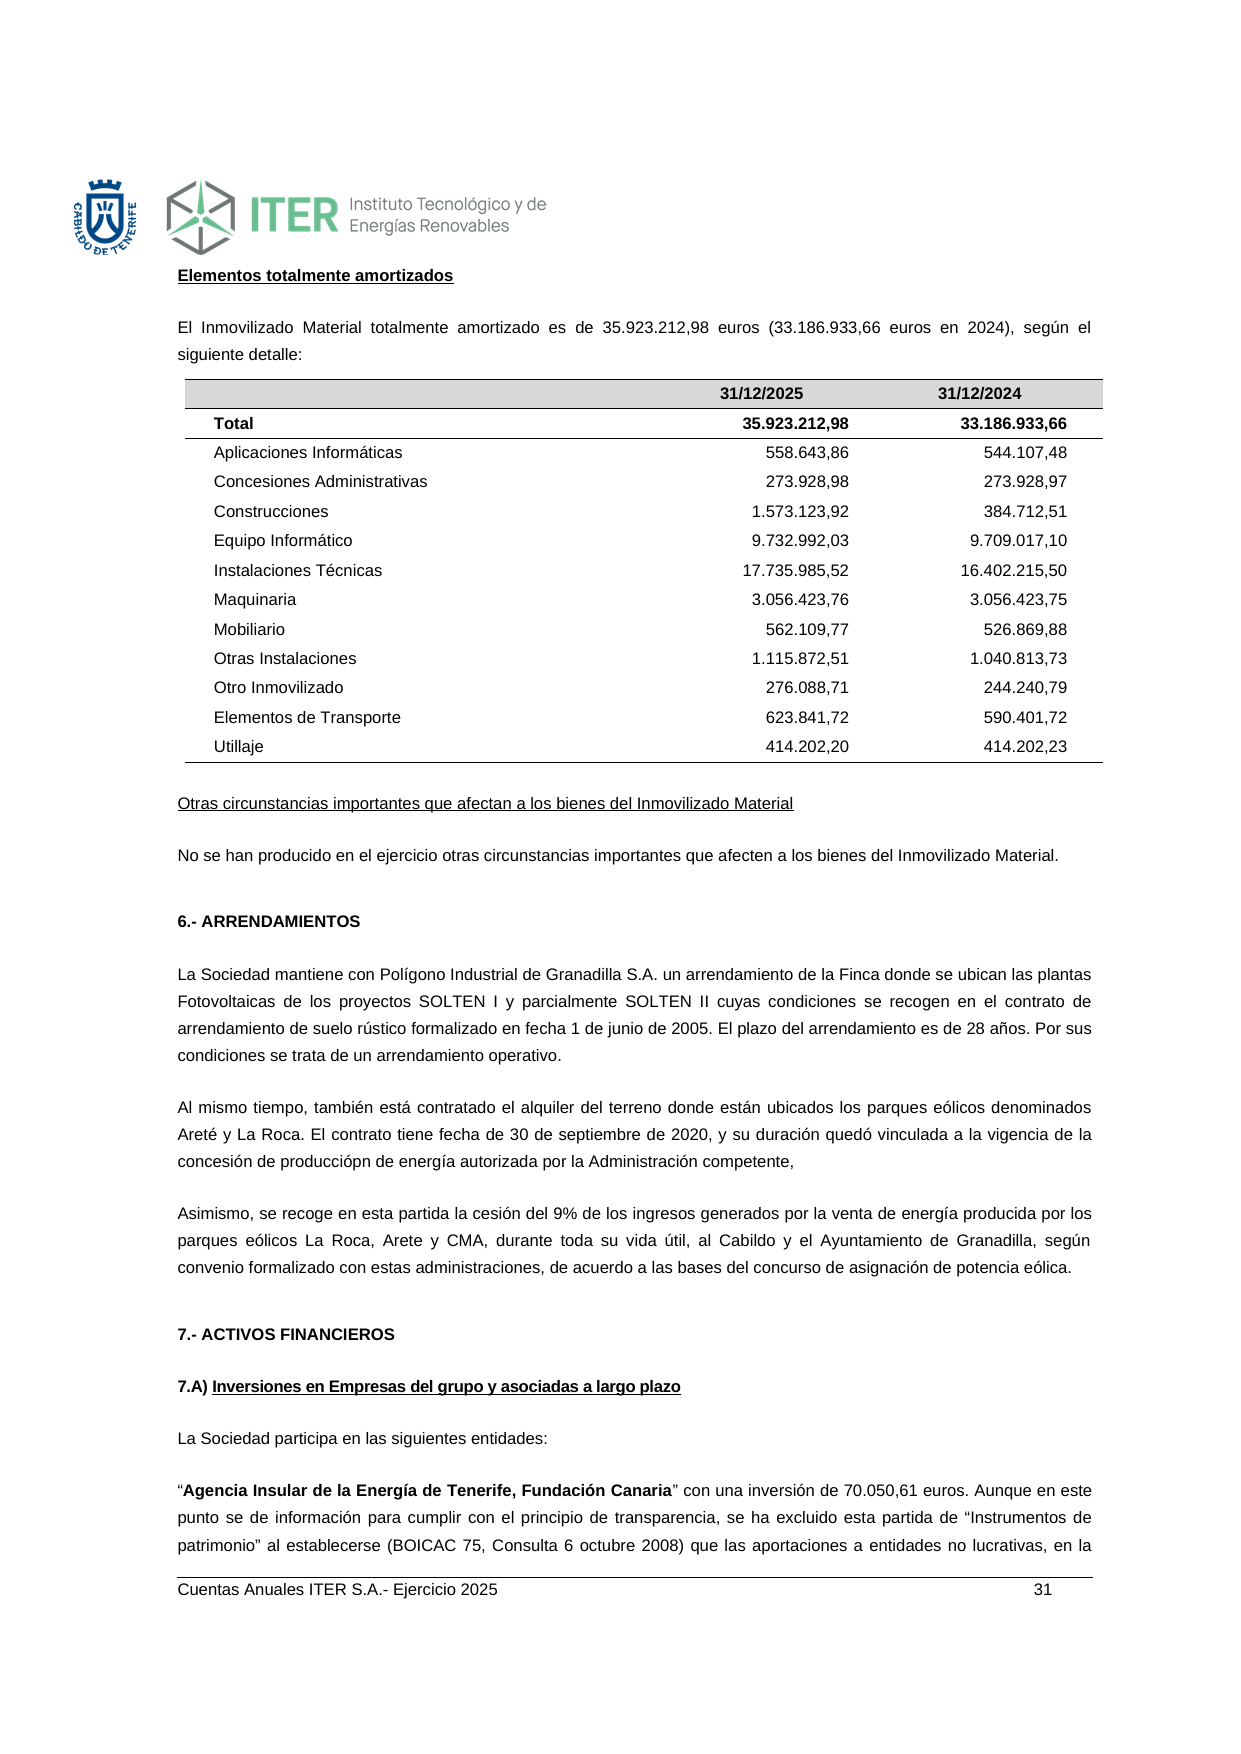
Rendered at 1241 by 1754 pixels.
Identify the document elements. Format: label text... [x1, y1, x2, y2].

text El Inmovilizado Material totalmente amortizado es de 35.923.212,98 euros (33.186.933,66 euros en 2024), según el siguiente detalle: [177, 312, 1092, 366]
table_cell 1.573.123,92 [667, 496, 885, 526]
table_cell 9.732.992,03 [667, 526, 885, 555]
table_cell 384.712,51 [885, 496, 1103, 526]
table_cell 526.869,88 [885, 614, 1103, 644]
table_cell 244.240,79 [885, 673, 1103, 703]
text No se han producido en el ejercicio otras circunstancias importantes que afecten a los bienes del Inmovilizado Material. [177, 840, 1092, 867]
text Elementos totalmente amortizados [177, 260, 1092, 287]
table_header 31/12/2024 [885, 380, 1103, 408]
table_cell 558.643,86 [667, 439, 885, 467]
table_cell 16.402.215,50 [885, 555, 1103, 585]
table_cell 623.841,72 [667, 703, 885, 732]
table_cell 1.115.872,51 [667, 644, 885, 673]
table_cell Mobiliario [185, 614, 667, 644]
table_cell 273.928,98 [667, 467, 885, 496]
table_cell 17.735.985,52 [667, 555, 885, 585]
table_cell Concesiones Administrativas [185, 467, 667, 496]
table_cell 35.923.212,98 [667, 409, 885, 437]
table_cell 1.040.813,73 [885, 644, 1103, 673]
table_cell Aplicaciones Informáticas [185, 439, 667, 467]
table_cell 544.107,48 [885, 439, 1103, 467]
text Otras circunstancias importantes que afectan a los bienes del Inmovilizado Material [177, 788, 1092, 815]
table_cell 414.202,23 [885, 732, 1103, 762]
table_cell Construcciones [185, 496, 667, 526]
table_header 31/12/2025 [667, 380, 885, 408]
table_cell Maquinaria [185, 585, 667, 614]
table_cell 414.202,20 [667, 732, 885, 762]
table_cell Total [185, 409, 667, 437]
table_cell Equipo Informático [185, 526, 667, 555]
text Al mismo tiempo, también está contratado el alquiler del terreno donde están ubicados los parques eólicos denominados Areté y La Roca. El contrato tiene fecha de 30 de septiembre de 2020, y su duración quedó vinculada a la vigencia de la concesión de producciópn de energía autorizada por la Administración competente, [177, 1092, 1092, 1173]
text 7.A) Inversiones en Empresas del grupo y asociadas a largo plazo [177, 1371, 1092, 1398]
text “Agencia Insular de la Energía de Tenerife, Fundación Canaria” con una inversión de 70.050,61 euros. Aunque en este punto se de información para cumplir con el principio de transparencia, se ha excluido esta partida de “Instrumentos de patrimonio” al establecerse (BOICAC 75, Consulta 6 octubre 2008) que las aportaciones a entidades no lucrativas, en la [177, 1475, 1092, 1556]
text La Sociedad participa en las siguientes entidades: [177, 1423, 1093, 1450]
table_cell 3.056.423,76 [667, 585, 885, 614]
table_header [185, 380, 667, 408]
table_cell Otro Inmovilizado [185, 673, 667, 703]
table_cell 276.088,71 [667, 673, 885, 703]
table_cell 33.186.933,66 [885, 409, 1103, 437]
table_cell 3.056.423,75 [885, 585, 1103, 614]
table_cell Otras Instalaciones [185, 644, 667, 673]
table_cell 9.709.017,10 [885, 526, 1103, 555]
text La Sociedad mantiene con Polígono Industrial de Granadilla S.A. un arrendamiento de la Finca donde se ubican las plantas Fotovoltaicas de los proyectos SOLTEN I y parcialmente SOLTEN II cuyas condiciones se recogen en el contrato de arrendamiento de suelo rústico formalizado en fecha 1 de junio de 2005. El plazo del arrendamiento es de 28 años. Por sus condiciones se trata de un arrendamiento operativo. [177, 958, 1092, 1067]
table_cell Instalaciones Técnicas [185, 555, 667, 585]
table_cell Elementos de Transporte [185, 703, 667, 732]
text 7.- ACTIVOS FINANCIEROS [177, 1317, 1092, 1346]
table_cell 273.928,97 [885, 467, 1103, 496]
text Asimismo, se recoge en esta partida la cesión del 9% de los ingresos generados por la venta de energía producida por los parques eólicos La Roca, Arete y CMA, durante toda su vida útil, al Cabildo y el Ayuntamiento de Granadilla, según convenio formalizado con estas administraciones, de acuerdo a las bases del concurso de asignación de potencia eólica. [177, 1198, 1092, 1279]
table_cell 590.401,72 [885, 703, 1103, 732]
text 6.- ARRENDAMIENTOS [177, 904, 1092, 933]
table_cell Utillaje [185, 732, 667, 762]
table_cell 562.109,77 [667, 614, 885, 644]
